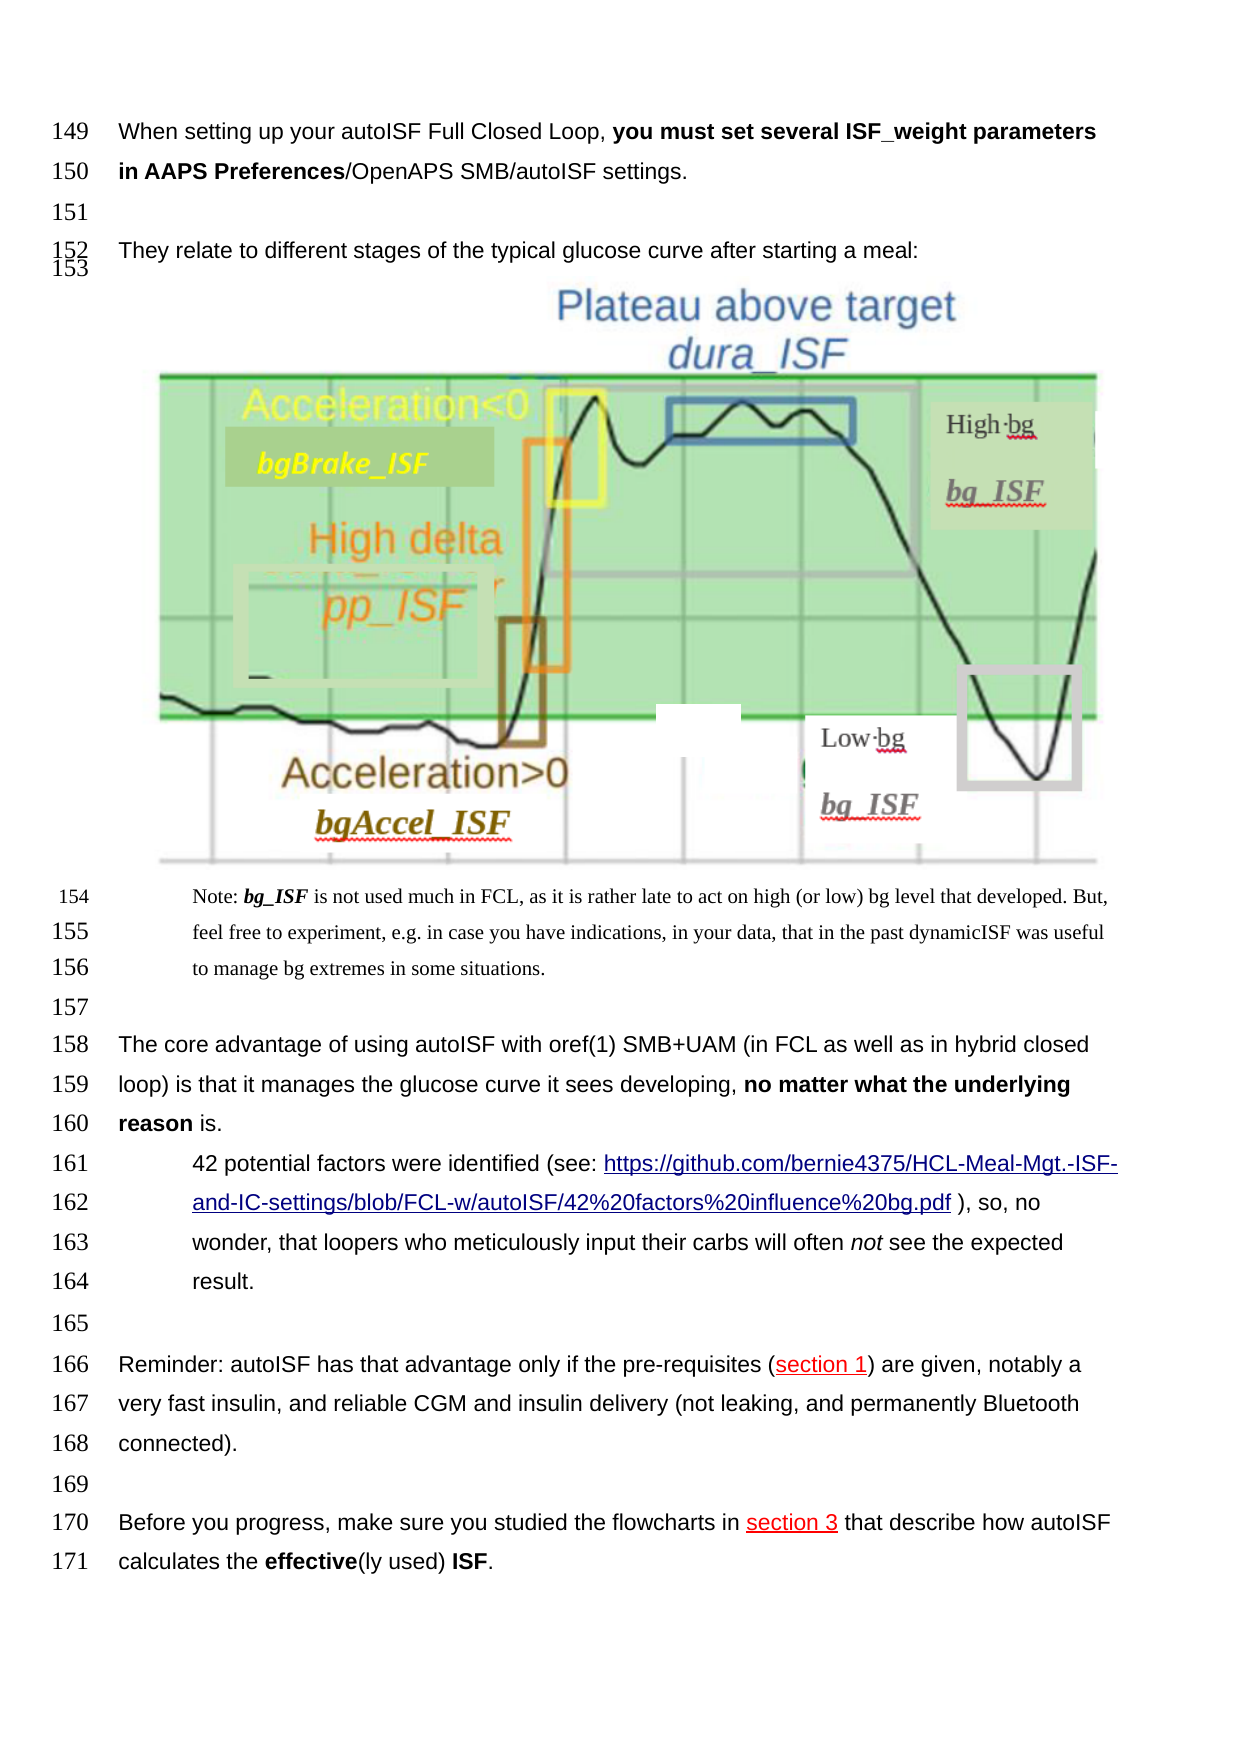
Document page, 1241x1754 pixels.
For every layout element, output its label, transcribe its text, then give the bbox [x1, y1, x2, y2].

text Before you progress, make sure you studied the flowcharts in section 3 that describe how autoISF calculates the effective(ly used) ISF. [118, 1509, 1122, 1574]
text Reminder: autoISF has that advantage only if the pre-requisites (section 1) are given, notably a very fast insulin, and reliable CGM and insulin delivery (not leaking, and permanently Bluetooth connected). [118, 1351, 1122, 1456]
text Note: bg_ISF is not used much in FCL, as it is rather late to act on high (or low) bg level that developed. But, feel free to experiment, e.g. in case you have indications, in your data, that in the past dynamicISF was useful to manage bg extremes in some situations. [192, 884, 1122, 980]
text The core advantage of using autoISF with oref(1) SMB+UAM (in FCL as well as in hybrid closed loop) is that it manages the glucose curve it sees developing, no matter what the underlying reason is. [118, 1031, 1122, 1137]
text They relate to different stages of the typical glucose curve after starting a meal: [118, 237, 1122, 263]
text 42 potential factors were identified (see: https://github.com/bernie4375/HCL-Meal-Mgt.-ISF-and-IC-settings/blob/FCL-w/autoISF/42%20factors%20influence%20bg.pdf ), so, no wonder, that loopers who meticulously input their carbs will often not see the expected result. [192, 1150, 1122, 1294]
text When setting up your autoISF Full Closed Loop, you must set several ISF_weight parameters in AAPS Preferences/OpenAPS SMB/autoISF settings. [118, 118, 1122, 184]
